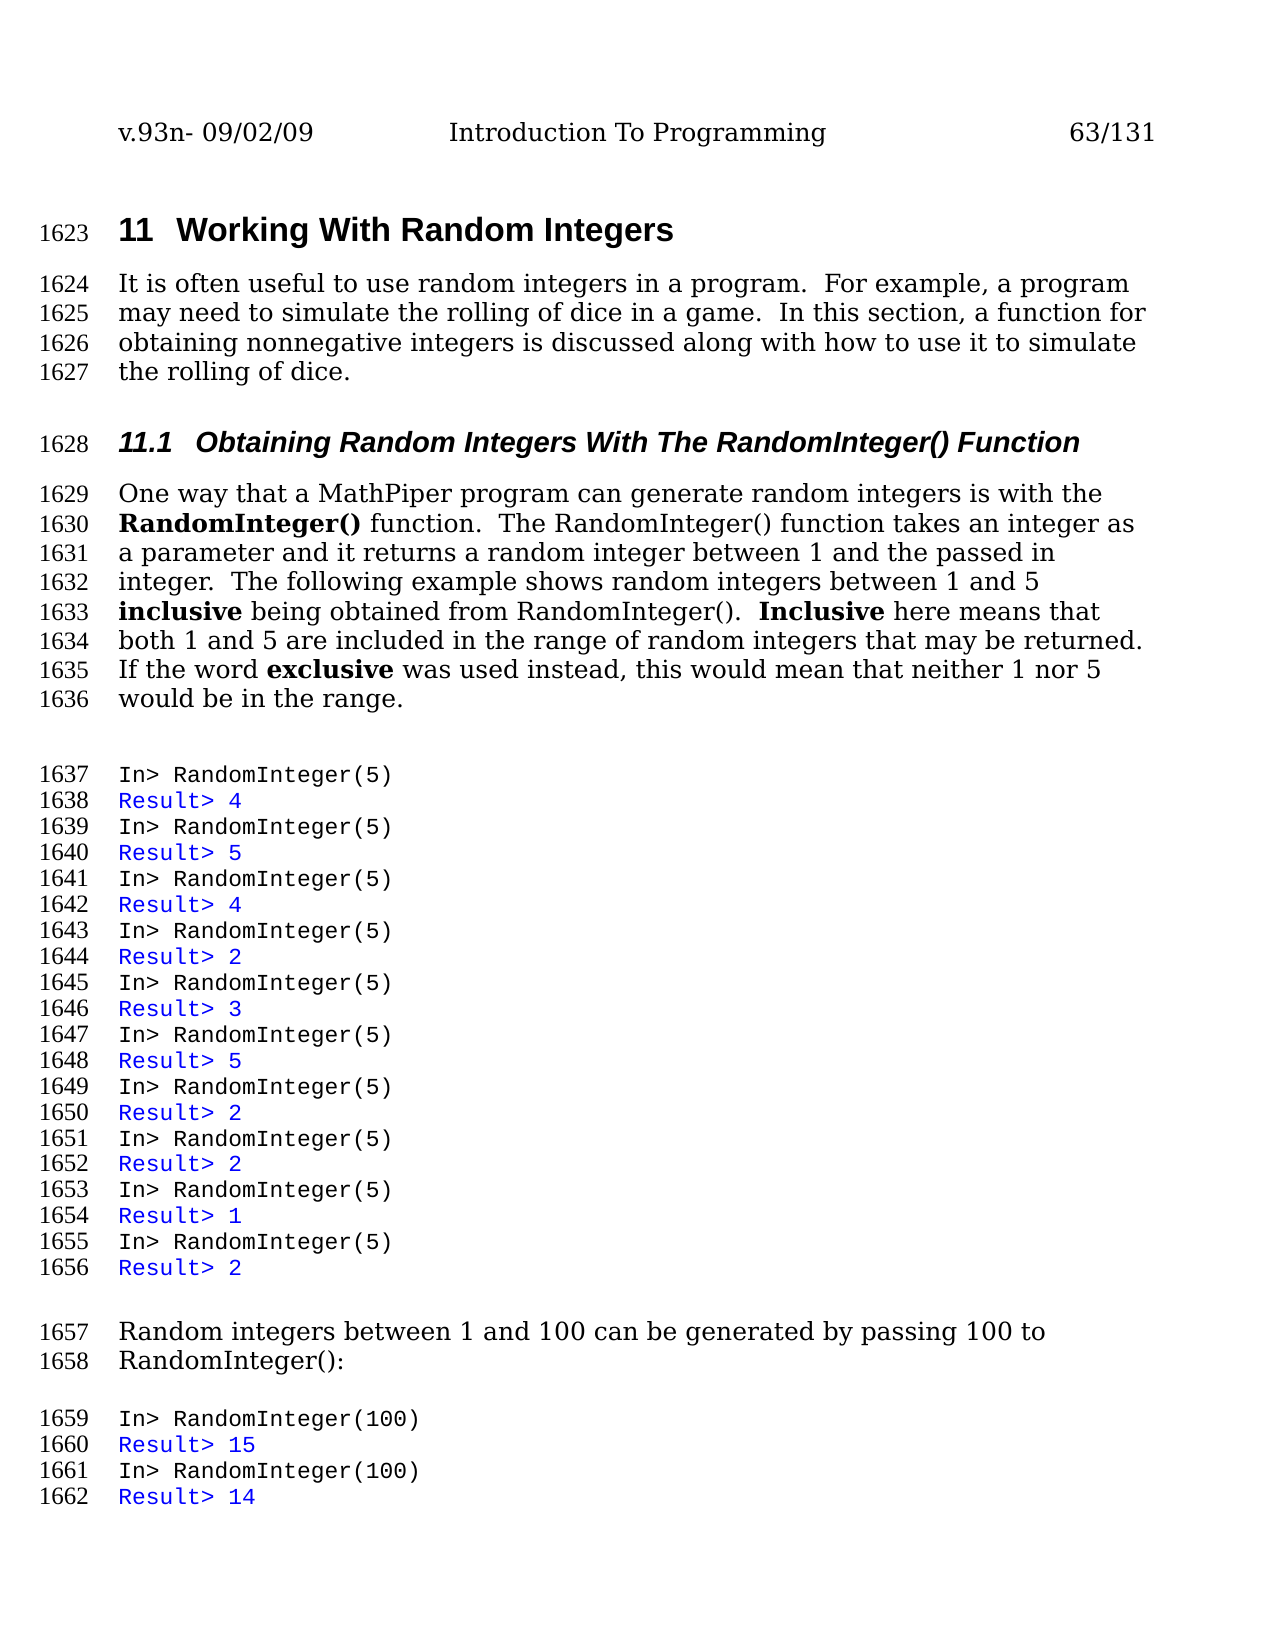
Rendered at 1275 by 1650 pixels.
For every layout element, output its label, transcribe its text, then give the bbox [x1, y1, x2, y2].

text Result> 4 [118, 893, 1157, 919]
text Result> 3 [118, 997, 1157, 1023]
text In> RandomInteger(5) [118, 1075, 1157, 1101]
text In> RandomInteger(5) [118, 1127, 1157, 1153]
text Result> 4 [118, 790, 1157, 816]
text Result> 1 [118, 1205, 1157, 1231]
text Result> 2 [118, 945, 1157, 971]
text In> RandomInteger(5) [118, 919, 1157, 945]
text In> RandomInteger(5) [118, 1023, 1157, 1049]
subtitle Obtaining Random Integers With The RandomInteger() Function [118, 425, 1157, 459]
subtitle Working With Random Integers [118, 210, 1157, 248]
text Result> 15 [118, 1434, 1157, 1459]
text In> RandomInteger(5) [118, 867, 1157, 893]
text Result> 5 [118, 1049, 1157, 1075]
text Result> 2 [118, 1257, 1157, 1282]
text Result> 2 [118, 1153, 1157, 1179]
text In> RandomInteger(5) [118, 1179, 1157, 1205]
text One way that a MathPiper program can generate random integers is with the RandomInteger() function. The RandomInteger() function takes an integer as a parameter and it returns a random integer between 1 and the passed in integer. The following example shows random integers between 1 and 5 inclusive being obtained from RandomInteger(). Inclusive here means that both 1 and 5 are included in the range of random integers that may be returned. If the word exclusive was used instead, this would mean that neither 1 nor 5 would be in the range. [118, 479, 1157, 713]
text Result> 2 [118, 1101, 1157, 1127]
text In> RandomInteger(5) [118, 764, 1157, 790]
text It is often useful to use random integers in a program. For example, a program may need to simulate the rolling of dice in a game. In this section, a function for obtaining nonnegative integers is discussed along with how to use it to simulate the rolling of dice. [118, 269, 1157, 386]
text In> RandomInteger(100) [118, 1408, 1157, 1434]
text In> RandomInteger(5) [118, 816, 1157, 842]
text Result> 14 [118, 1486, 1157, 1511]
text In> RandomInteger(5) [118, 971, 1157, 997]
text In> RandomInteger(5) [118, 1231, 1157, 1257]
text Result> 5 [118, 842, 1157, 867]
text Random integers between 1 and 100 can be generated by passing 100 to RandomInteger(): [118, 1317, 1157, 1376]
text In> RandomInteger(100) [118, 1459, 1157, 1486]
